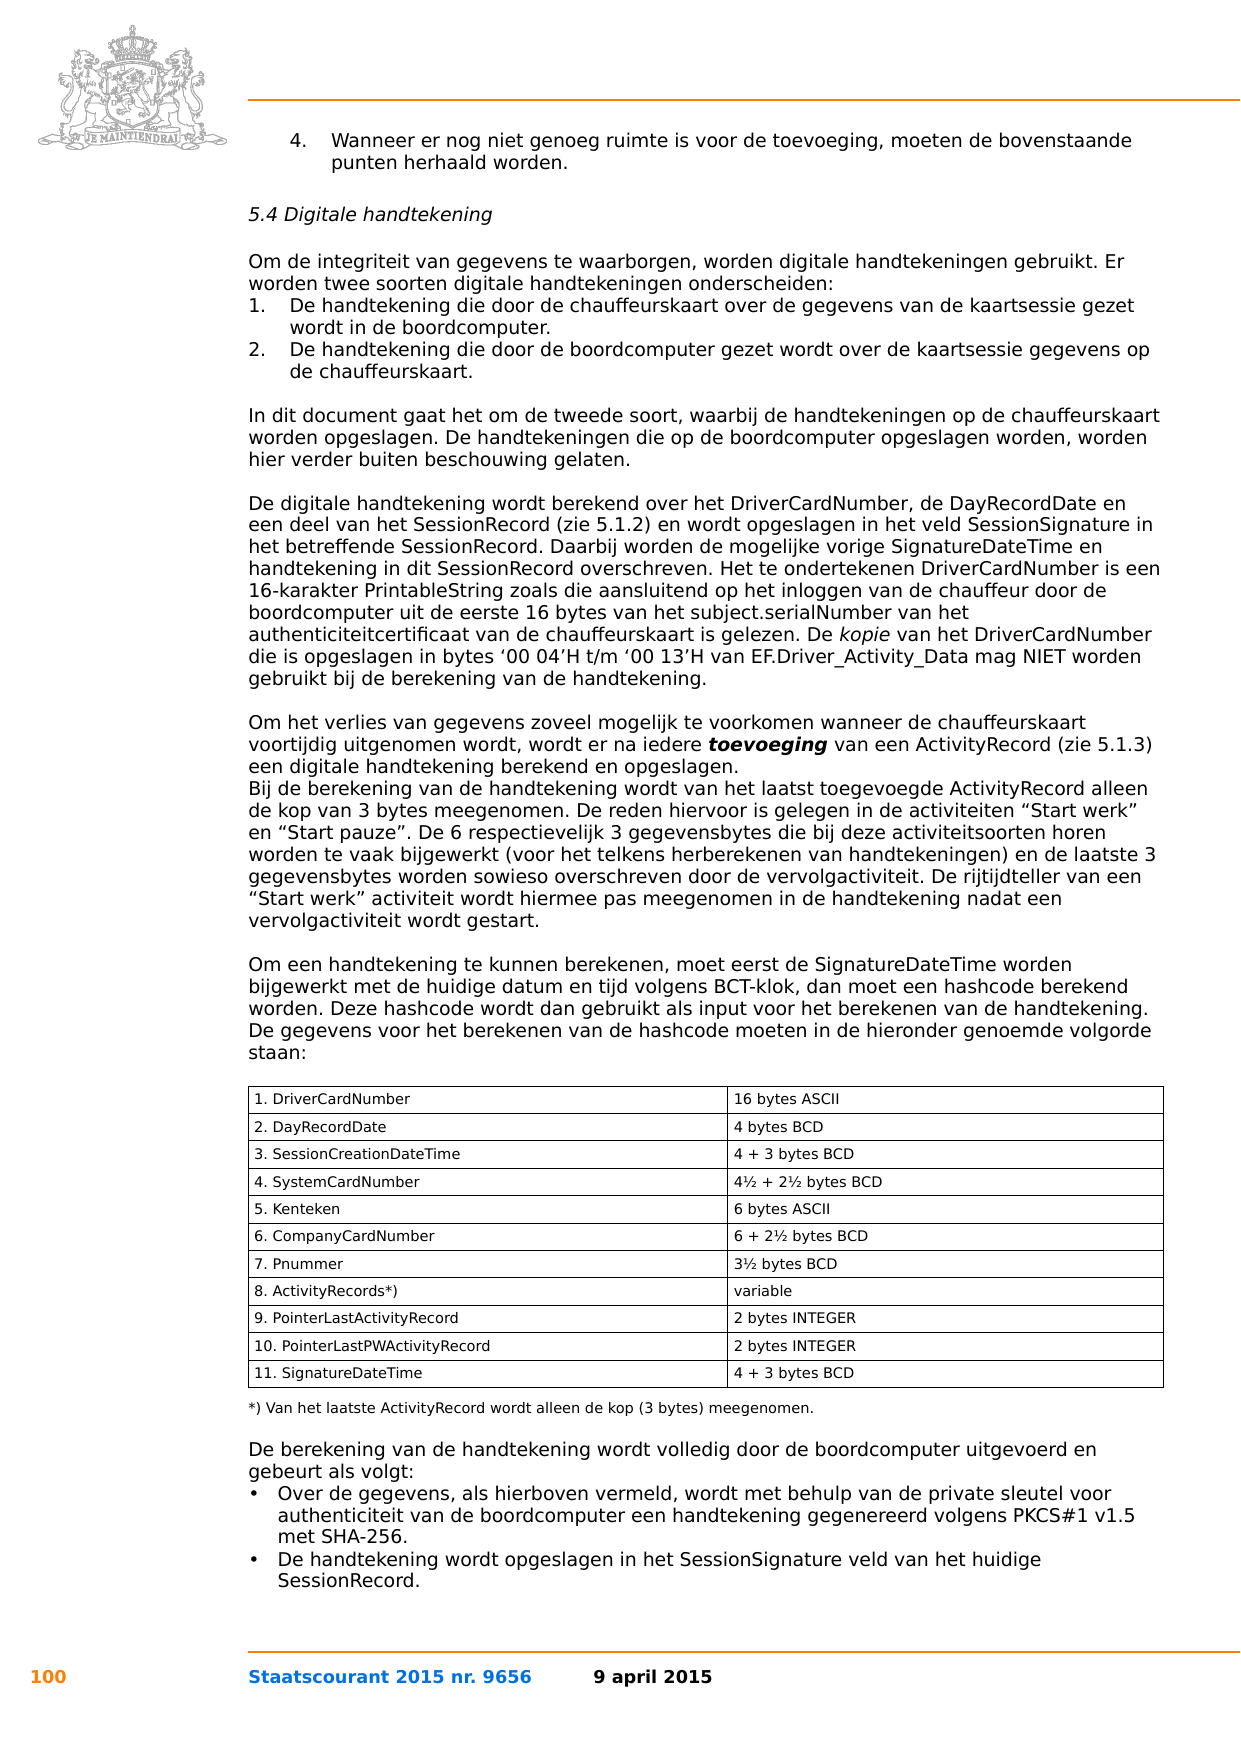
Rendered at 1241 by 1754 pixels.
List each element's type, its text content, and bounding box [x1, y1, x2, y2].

table_cell *) Van het laatste ActivityRecord wordt alleen de kop (3 bytes) meegenomen. [248, 1388, 1163, 1417]
text • De handtekening wordt opgeslagen in het SessionSignature veld van het huidige SessionRecord. [248, 1548, 1163, 1592]
table_cell 2 bytes INTEGER [728, 1306, 1163, 1332]
table_cell 6 bytes ASCII [728, 1196, 1163, 1222]
table_cell 6 + 2½ bytes BCD [728, 1224, 1163, 1250]
table_header 1. DriverCardNumber [249, 1087, 727, 1113]
table_cell 11. SignatureDateTime [249, 1361, 727, 1387]
text Om de integriteit van gegevens te waarborgen, worden digitale handtekeningen gebruikt. Er worden twee soorten digitale handtekeningen onderscheiden: [248, 251, 1163, 295]
text Bij de berekening van de handtekening wordt van het laatst toegevoegde ActivityRecord alleen de kop van 3 bytes meegenomen. De reden hiervoor is gelegen in de activiteiten “Start werk” en “Start pauze”. De 6 respectievelijk 3 gegevensbytes die bij deze activiteitsoorten horen worden te vaak bijgewerkt (voor het telkens herberekenen van handtekeningen) en de laatste 3 gegevensbytes worden sowieso overschreven door de vervolgactiviteit. De rijtijdteller van een “Start werk” activiteit wordt hiermee pas meegenomen in de handtekening nadat een vervolgactiviteit wordt gestart. [248, 778, 1163, 932]
table_cell 4½ + 2½ bytes BCD [728, 1169, 1163, 1195]
subtitle 5.4 Digitale handtekening [248, 204, 1163, 226]
text De digitale handtekening wordt berekend over het DriverCardNumber, de DayRecordDate en een deel van het SessionRecord (zie 5.1.2) en wordt opgeslagen in het veld SessionSignature in het betreffende SessionRecord. Daarbij worden de mogelijke vorige SignatureDateTime en handtekening in dit SessionRecord overschreven. Het te ondertekenen DriverCardNumber is een 16-karakter PrintableString zoals die aansluitend op het inloggen van de chauffeur door de boordcomputer uit de eerste 16 bytes van het subject.serialNumber van het authenticiteitcertificaat van de chauffeurskaart is gelezen. De kopie van het DriverCardNumber die is opgeslagen in bytes ‘00 04’H t/m ‘00 13’H van EF.Driver_Activity_Data mag NIET worden gebruikt bij de berekening van de handtekening. [248, 492, 1163, 690]
table_cell 4 + 3 bytes BCD [728, 1361, 1163, 1387]
table_cell 4 bytes BCD [728, 1114, 1163, 1140]
text In dit document gaat het om de tweede soort, waarbij de handtekeningen op de chauffeurskaart worden opgeslagen. De handtekeningen die op de boordcomputer opgeslagen worden, worden hier verder buiten beschouwing gelaten. [248, 404, 1163, 471]
text 1. De handtekening die door de chauffeurskaart over de gegevens van de kaartsessie gezet wordt in de boordcomputer. [248, 295, 1163, 339]
table_cell 6. CompanyCardNumber [249, 1224, 727, 1250]
table_cell 3. SessionCreationDateTime [249, 1141, 727, 1168]
table_cell 9. PointerLastActivityRecord [249, 1306, 727, 1332]
table_cell 8. ActivityRecords*) [249, 1278, 727, 1305]
table_cell 4. SystemCardNumber [249, 1169, 727, 1195]
table_cell 7. Pnummer [249, 1251, 727, 1277]
table_cell 2 bytes INTEGER [728, 1333, 1163, 1359]
text 2. De handtekening die door de boordcomputer gezet wordt over de kaartsessie gegevens op de chauffeurskaart. [248, 339, 1163, 383]
table_cell 5. Kenteken [249, 1196, 727, 1222]
table_cell 4 + 3 bytes BCD [728, 1141, 1163, 1168]
text 4. Wanneer er nog niet genoeg ruimte is voor de toevoeging, moeten de bovenstaande punten herhaald worden. [289, 130, 1163, 174]
text • Over de gegevens, als hierboven vermeld, wordt met behulp van de private sleutel voor authenticiteit van de boordcomputer een handtekening gegenereerd volgens PKCS#1 v1.5 met SHA-256. [248, 1482, 1163, 1548]
table_cell variable [728, 1278, 1163, 1305]
table_header 16 bytes ASCII [728, 1087, 1163, 1113]
table_cell 10. PointerLastPWActivityRecord [249, 1333, 727, 1359]
picture [38, 25, 227, 150]
table_cell 3½ bytes BCD [728, 1251, 1163, 1277]
text Om het verlies van gegevens zoveel mogelijk te voorkomen wanneer de chauffeurskaart voortijdig uitgenomen wordt, wordt er na iedere toevoeging van een ActivityRecord (zie 5.1.3) een digitale handtekening berekend en opgeslagen. [248, 712, 1163, 778]
table_cell 2. DayRecordDate [249, 1114, 727, 1140]
text Om een handtekening te kunnen berekenen, moet eerst de SignatureDateTime worden bijgewerkt met de huidige datum en tijd volgens BCT-klok, dan moet een hashcode berekend worden. Deze hashcode wordt dan gebruikt als input voor het berekenen van de handtekening. De gegevens voor het berekenen van de hashcode moeten in de hieronder genoemde volgorde staan: [248, 954, 1163, 1064]
text De berekening van de handtekening wordt volledig door de boordcomputer uitgevoerd en gebeurt als volgt: [248, 1438, 1163, 1482]
